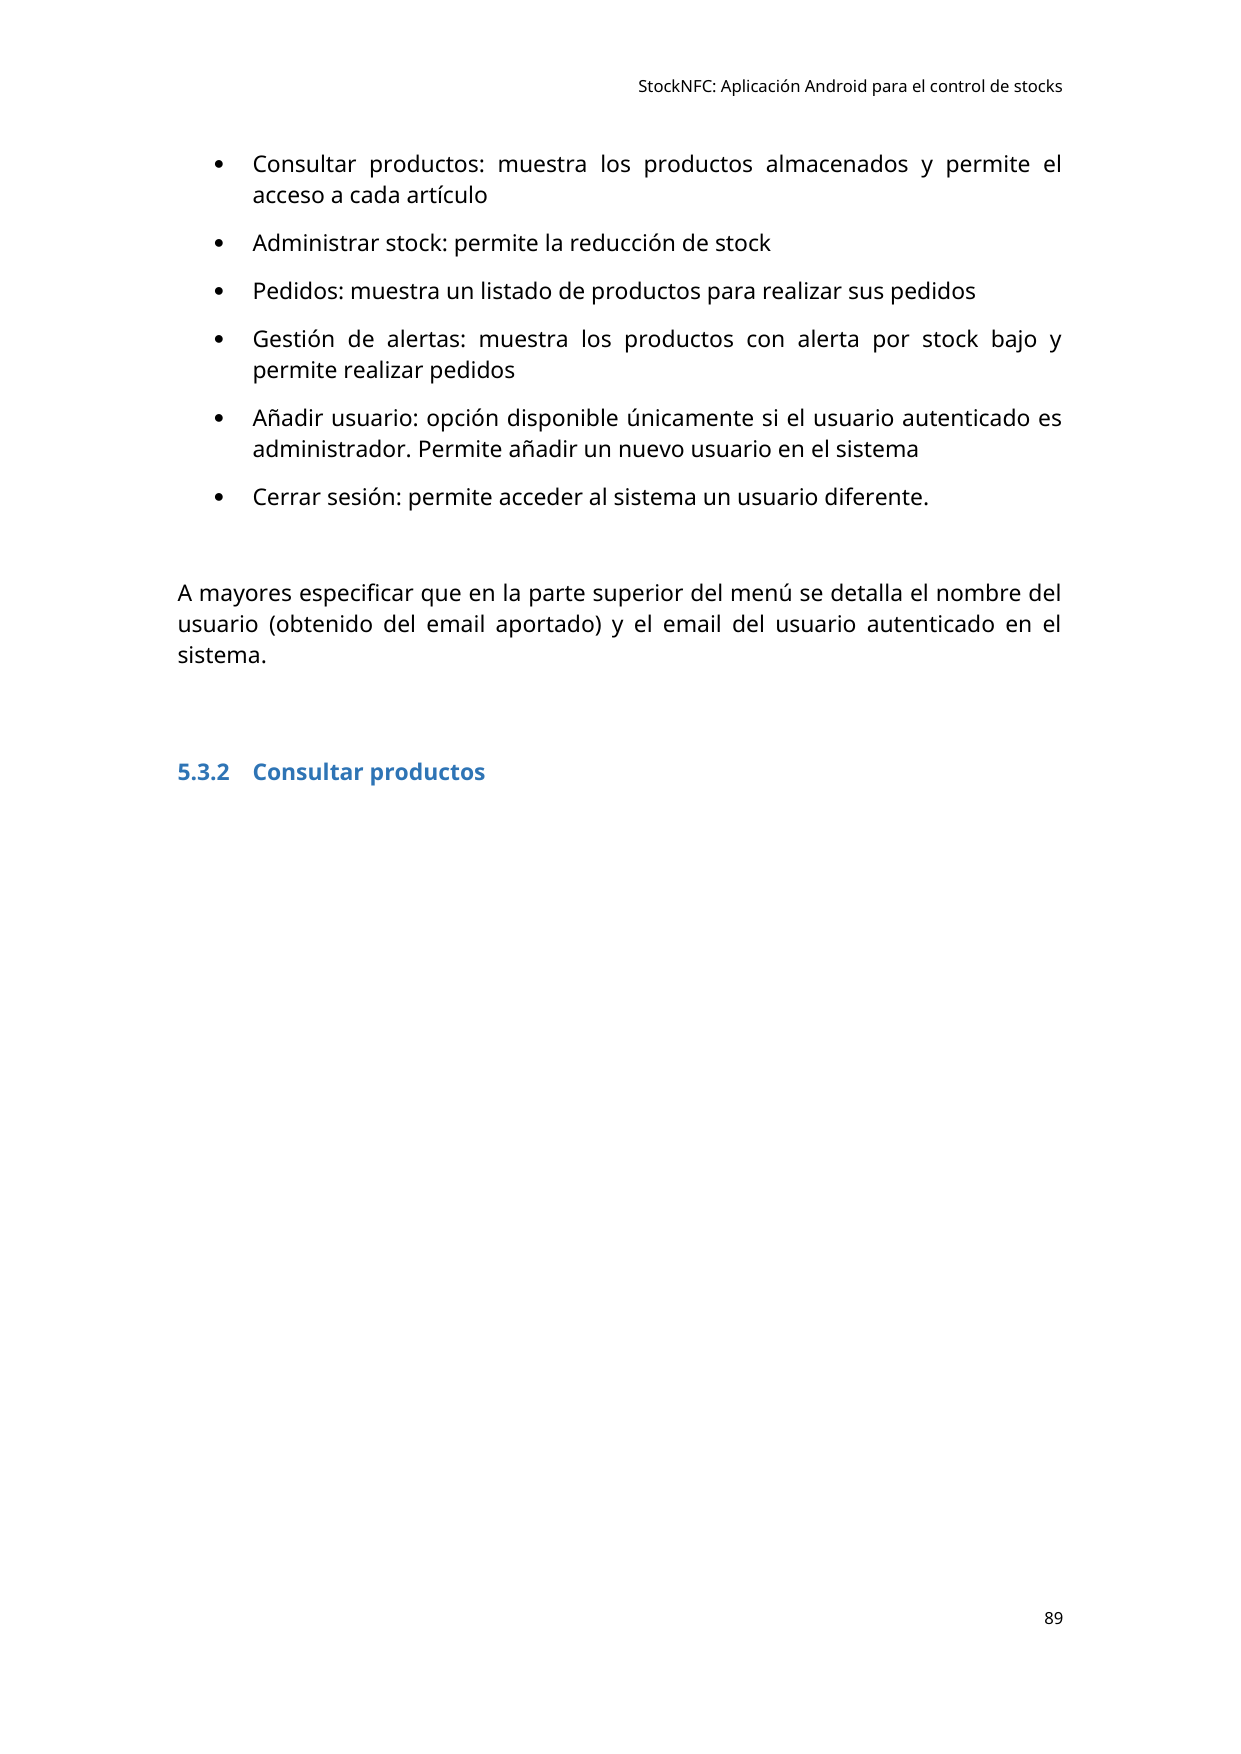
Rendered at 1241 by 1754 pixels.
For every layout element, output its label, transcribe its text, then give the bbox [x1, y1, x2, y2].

list Cerrar sesión: permite acceder al sistema un usuario diferente. [215, 481, 1063, 512]
list Gestión de alertas: muestra los productos con alerta por stock bajo y permite realizar pedidos [215, 323, 1063, 385]
list Administrar stock: permite la reducción de stock [215, 227, 1063, 258]
text A mayores especificar que en la parte superior del menú se detalla el nombre del usuario (obtenido del email aportado) y el email del usuario autenticado en el sistema. [177, 577, 1063, 671]
list Añadir usuario: opción disponible únicamente si el usuario autenticado es administrador. Permite añadir un nuevo usuario en el sistema [215, 402, 1063, 464]
list Pedidos: muestra un listado de productos para realizar sus pedidos [215, 275, 1063, 306]
list Consultar productos: muestra los productos almacenados y permite el acceso a cada artículo [215, 148, 1063, 210]
subtitle Consultar productos [177, 756, 1063, 787]
